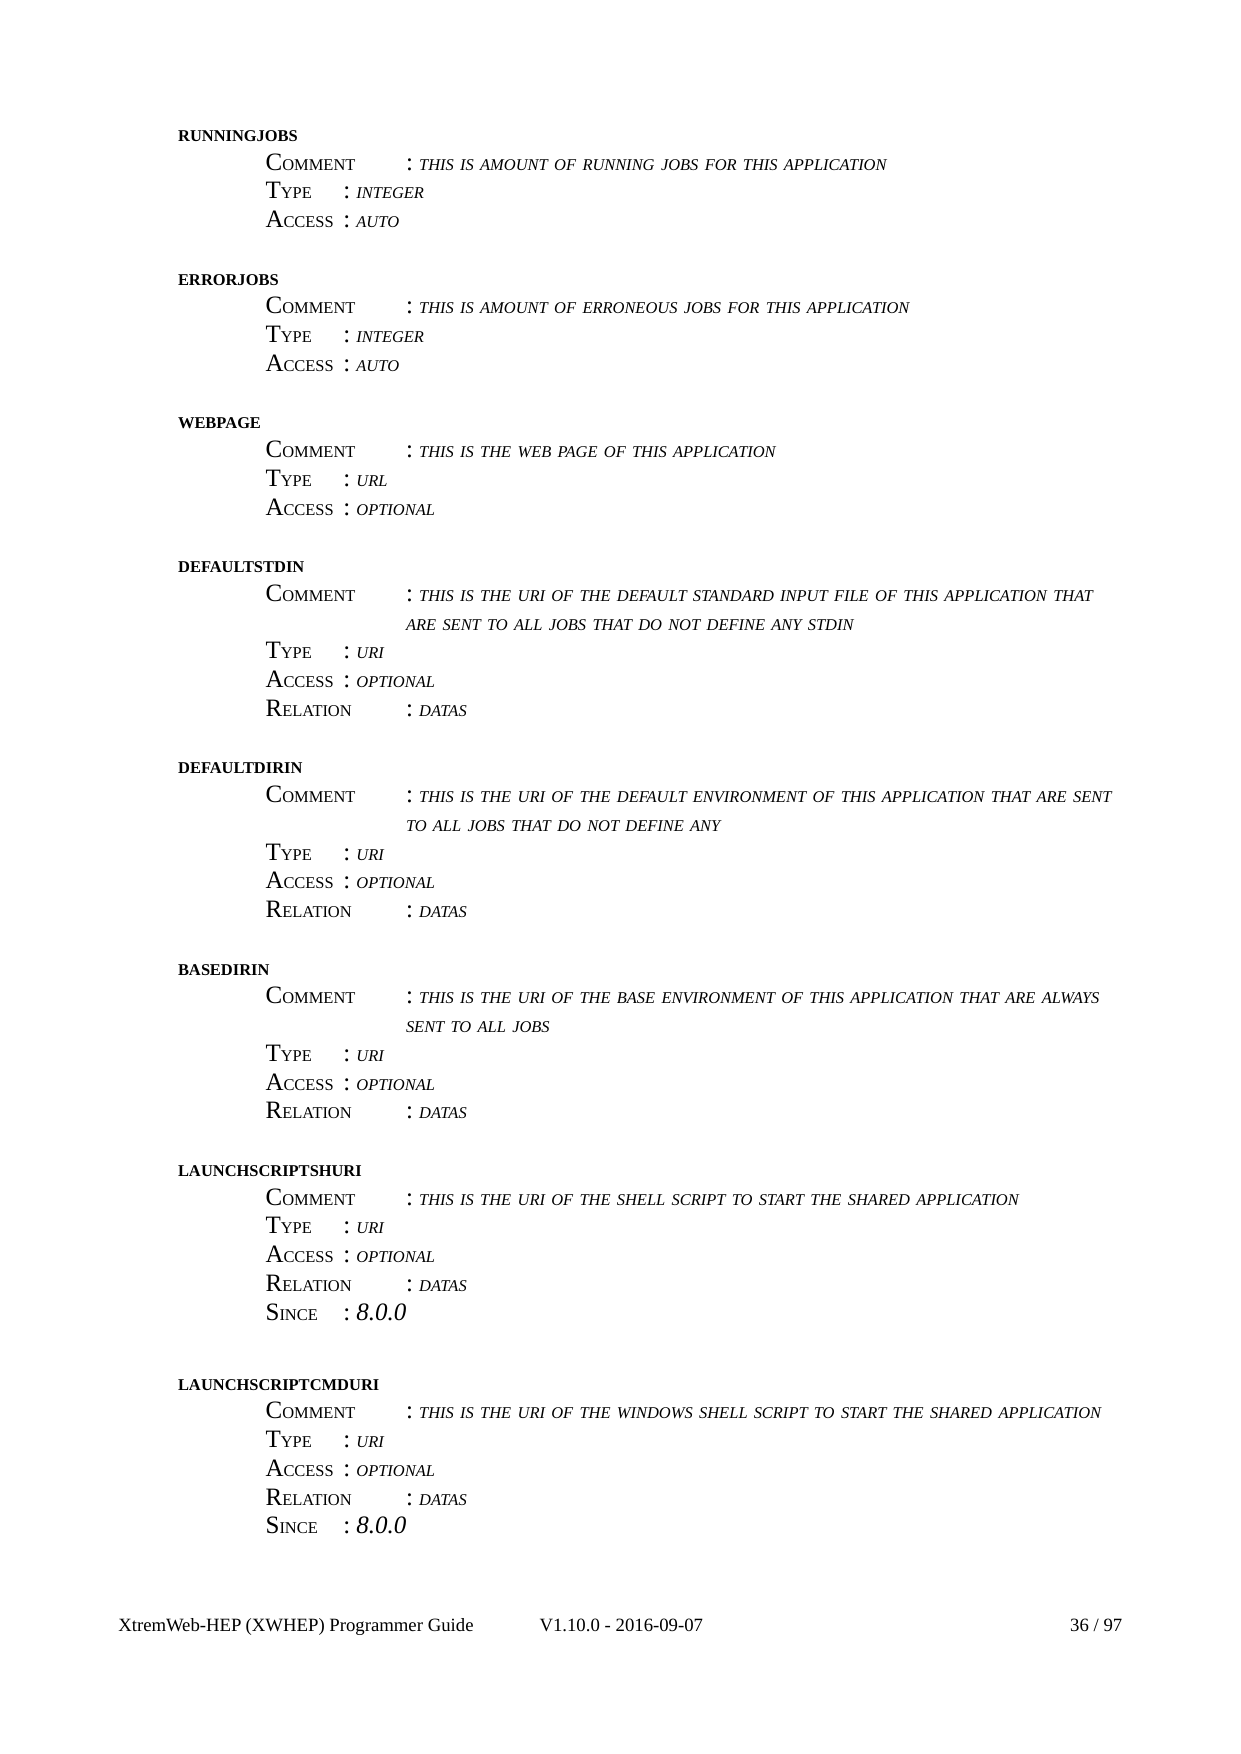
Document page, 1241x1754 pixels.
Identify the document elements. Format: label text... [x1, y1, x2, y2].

text Access : optional [265, 664, 1122, 693]
text Type : uri [265, 837, 1122, 866]
text Comment : this is amount of erroneous jobs for this application [265, 291, 1122, 319]
text launchscriptshuri [178, 1153, 1122, 1182]
text errorjobs [178, 262, 1122, 291]
text Comment : this is the uri of the shell script to start the shared application [265, 1182, 1122, 1211]
text launchscriptcmduri [178, 1367, 1122, 1396]
text Relation : datas [265, 1268, 1122, 1297]
text Access : optional [265, 492, 1122, 521]
text Comment : this is amount of running jobs for this application [265, 147, 1122, 176]
text Access : optional [265, 1239, 1122, 1268]
text defaultdirin [178, 751, 1122, 779]
text Relation : datas [265, 693, 1122, 722]
text Comment : this is the uri of the base environment of this application that are always sent to all jobs [265, 981, 1122, 1038]
text Access : auto [265, 204, 1122, 233]
text Access : auto [265, 348, 1122, 377]
text Type : integer [265, 176, 1122, 204]
text Relation : datas [265, 1096, 1122, 1124]
text Access : optional [265, 1453, 1122, 1482]
text Comment : this is the uri of the windows shell script to start the shared application [265, 1396, 1122, 1424]
text Relation : datas [265, 894, 1122, 923]
text webpage [178, 406, 1122, 434]
text Type : uri [265, 1038, 1122, 1067]
text Comment : this is the web page of this application [265, 434, 1122, 463]
text Relation : datas [265, 1482, 1122, 1511]
text Access : optional [265, 1067, 1122, 1096]
text defaultstdin [178, 549, 1122, 578]
text Comment : this is the uri of the default standard input file of this application that are sent to all jobs that do not define any stdin [265, 578, 1122, 636]
text basedirin [178, 952, 1122, 981]
text Access : optional [265, 866, 1122, 894]
text Type : url [265, 463, 1122, 492]
text Comment : this is the uri of the default environment of this application that are sent to all jobs that do not define any [265, 779, 1122, 837]
text Since : 8.0.0 [265, 1297, 1122, 1326]
text Type : uri [265, 1211, 1122, 1239]
text Since : 8.0.0 [265, 1511, 1122, 1539]
text Type : uri [265, 636, 1122, 664]
text runningjobs [178, 118, 1122, 147]
text Type : uri [265, 1424, 1122, 1453]
text Type : integer [265, 319, 1122, 348]
